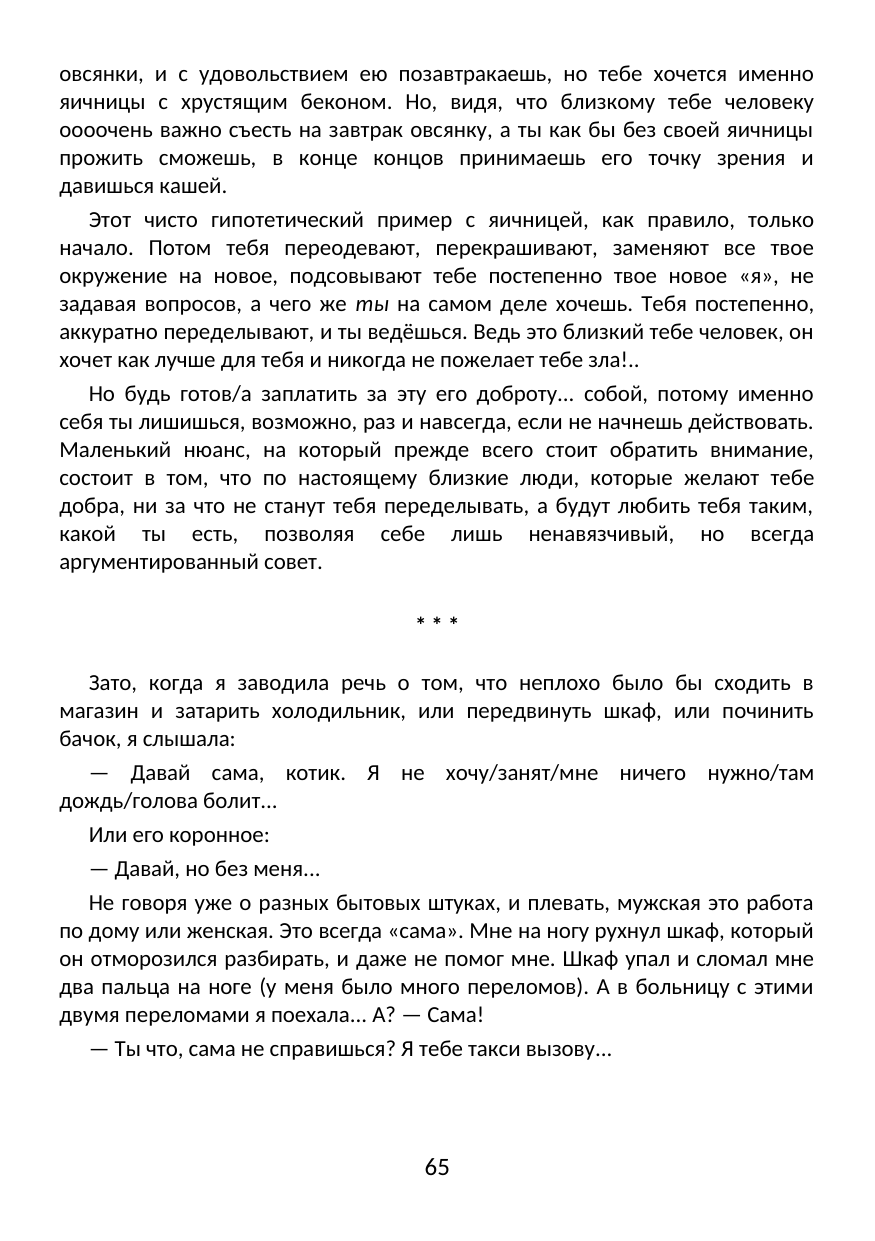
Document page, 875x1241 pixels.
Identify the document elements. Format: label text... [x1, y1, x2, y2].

text Не говоря уже о разных бытовых штуках, и плевать, мужская это работа по дому или женская. Это всегда «сама». Мне на ногу рухнул шкаф, который он отморозился разбирать, и даже не помог мне. Шкаф упал и сломал мне два пальца на ноге (у меня было много переломов). А в больницу с этими двумя переломами я поехала... А? — Сама! [59, 888, 815, 1028]
subtitle * * * [59, 611, 815, 639]
text Зато, когда я заводила речь о том, что неплохо было бы сходить в магазин и затарить холодильник, или передвинуть шкаф, или починить бачок, я слышала: [59, 668, 815, 752]
text Но будь готов/а заплатить за эту его доброту... собой, потому именно себя ты лишишься, возможно, раз и навсегда, если не начнешь действовать. Маленький нюанс, на который прежде всего стоит обратить внимание, состоит в том, что по настоящему близкие люди, которые желают тебе добра, ни за что не станут тебя переделывать, а будут любить тебя таким, какой ты есть, позволяя себе лишь ненавязчивый, но всегда аргументированный совет. [59, 379, 815, 575]
text — Давай, но без меня... [59, 854, 815, 882]
text — Давай сама, котик. Я не хочу/занят/мне ничего нужно/там дождь/голова болит... [59, 758, 815, 814]
text овсянки, и с удовольствием ею позавтракаешь, но тебе хочется именно яичницы с хрустящим беконом. Но, видя, что близкому тебе человеку оооочень важно съесть на завтрак овсянку, а ты как бы без своей яичницы прожить сможешь, в конце концов принимаешь его точку зрения и давишься кашей. [59, 59, 815, 199]
text Или его коронное: [59, 820, 815, 848]
text Этот чисто гипотетический пример с яичницей, как правило, только начало. Потом тебя переодевают, перекрашивают, заменяют все твое окружение на новое, подсовывают тебе постепенно твое новое «я», не задавая вопросов, а чего же ты на самом деле хочешь. Тебя постепенно, аккуратно переделывают, и ты ведёшься. Ведь это близкий тебе человек, он хочет как лучше для тебя и никогда не пожелает тебе зла!.. [59, 205, 815, 373]
text — Ты что, сама не справишься? Я тебе такси вызову... [59, 1034, 815, 1062]
